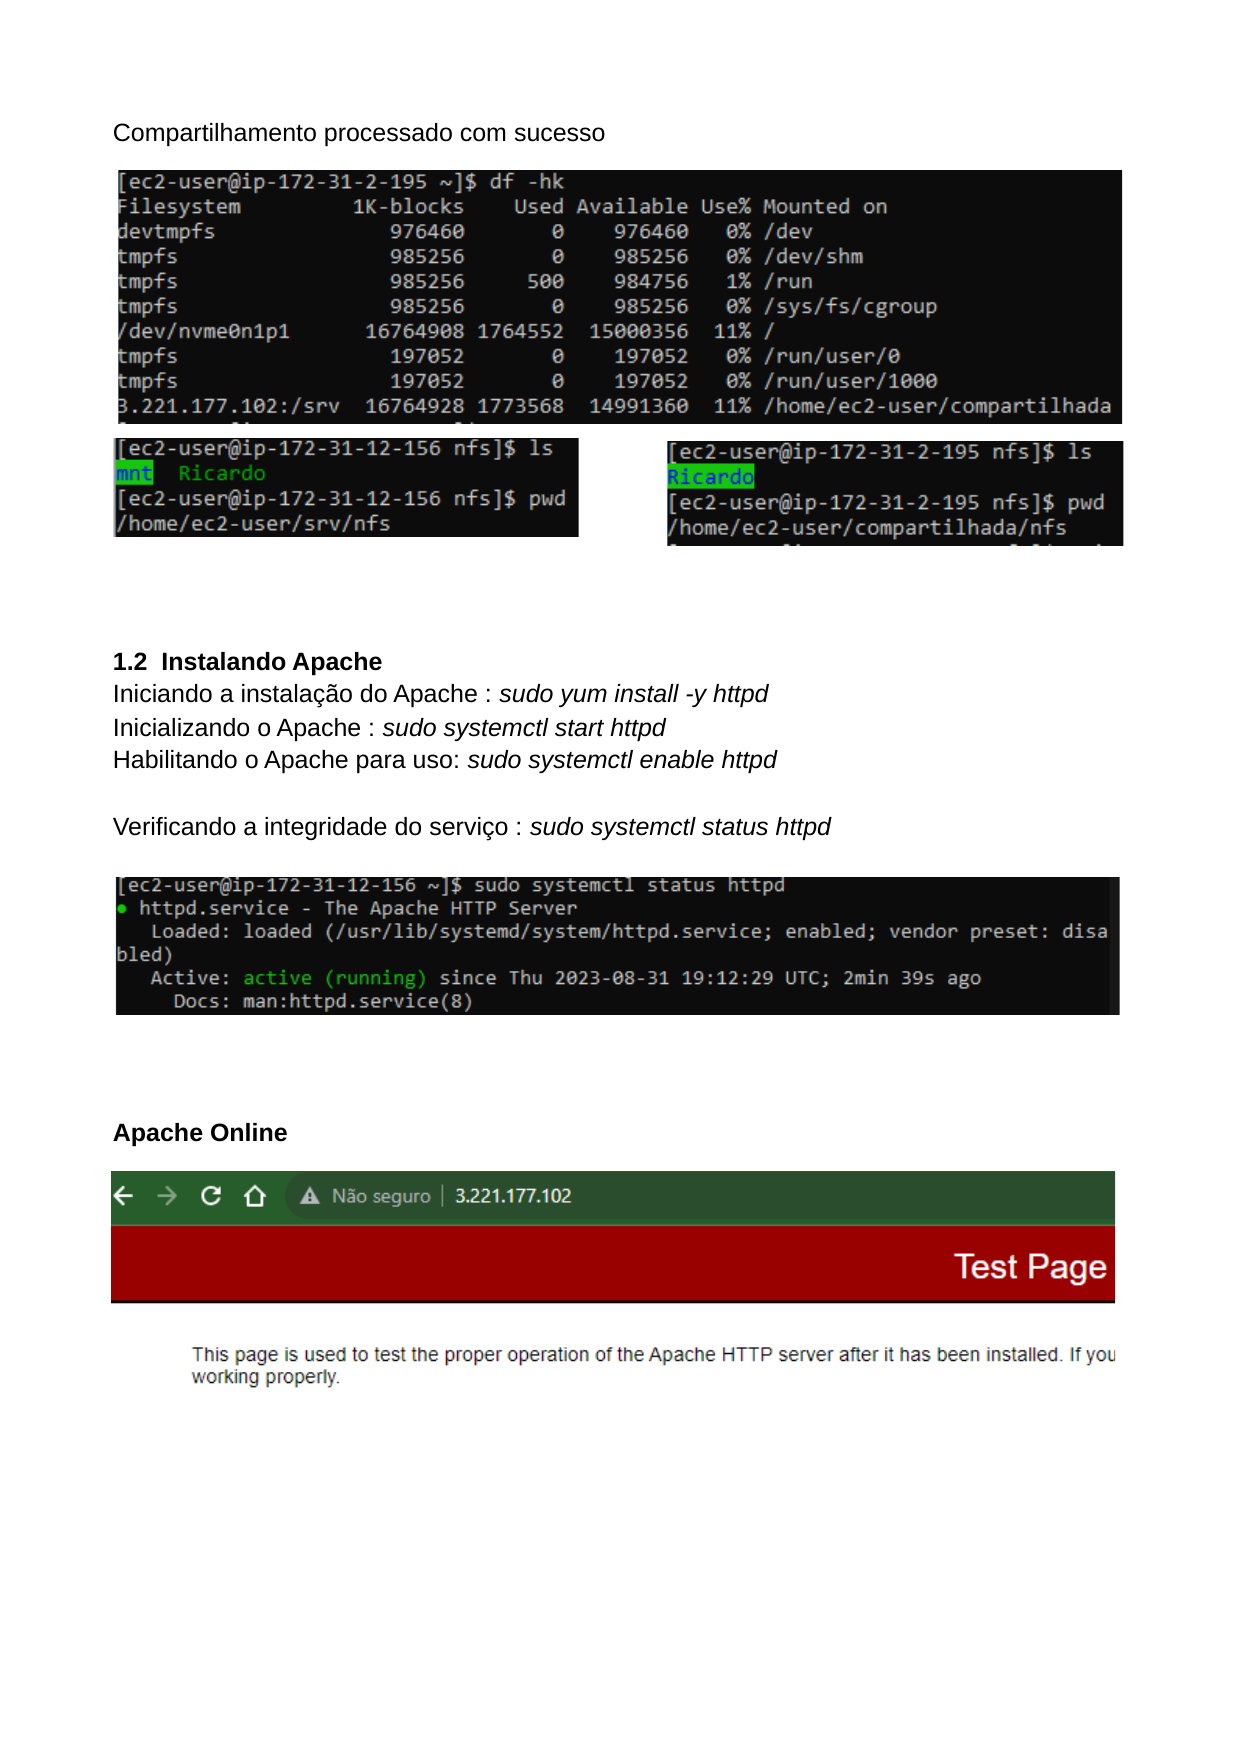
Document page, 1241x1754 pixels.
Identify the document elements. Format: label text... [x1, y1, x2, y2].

text Verificando a integridade do serviço : sudo systemctl status httpd [113, 812, 1123, 840]
text Iniciando a instalação do Apache : sudo yum install -y httpd [113, 679, 1123, 708]
picture [667, 441, 1124, 546]
text Compartilhamento processado com sucesso [113, 118, 1123, 147]
picture [118, 170, 1123, 424]
text Apache Online [113, 1118, 1123, 1146]
text Inicializando o Apache : sudo systemctl start httpd [113, 712, 1123, 741]
picture [113, 438, 579, 537]
text 1.2 Instalando Apache [113, 646, 1123, 675]
picture [111, 1171, 1116, 1422]
picture [115, 877, 1120, 1015]
text Habilitando o Apache para uso: sudo systemctl enable httpd [113, 746, 1123, 774]
